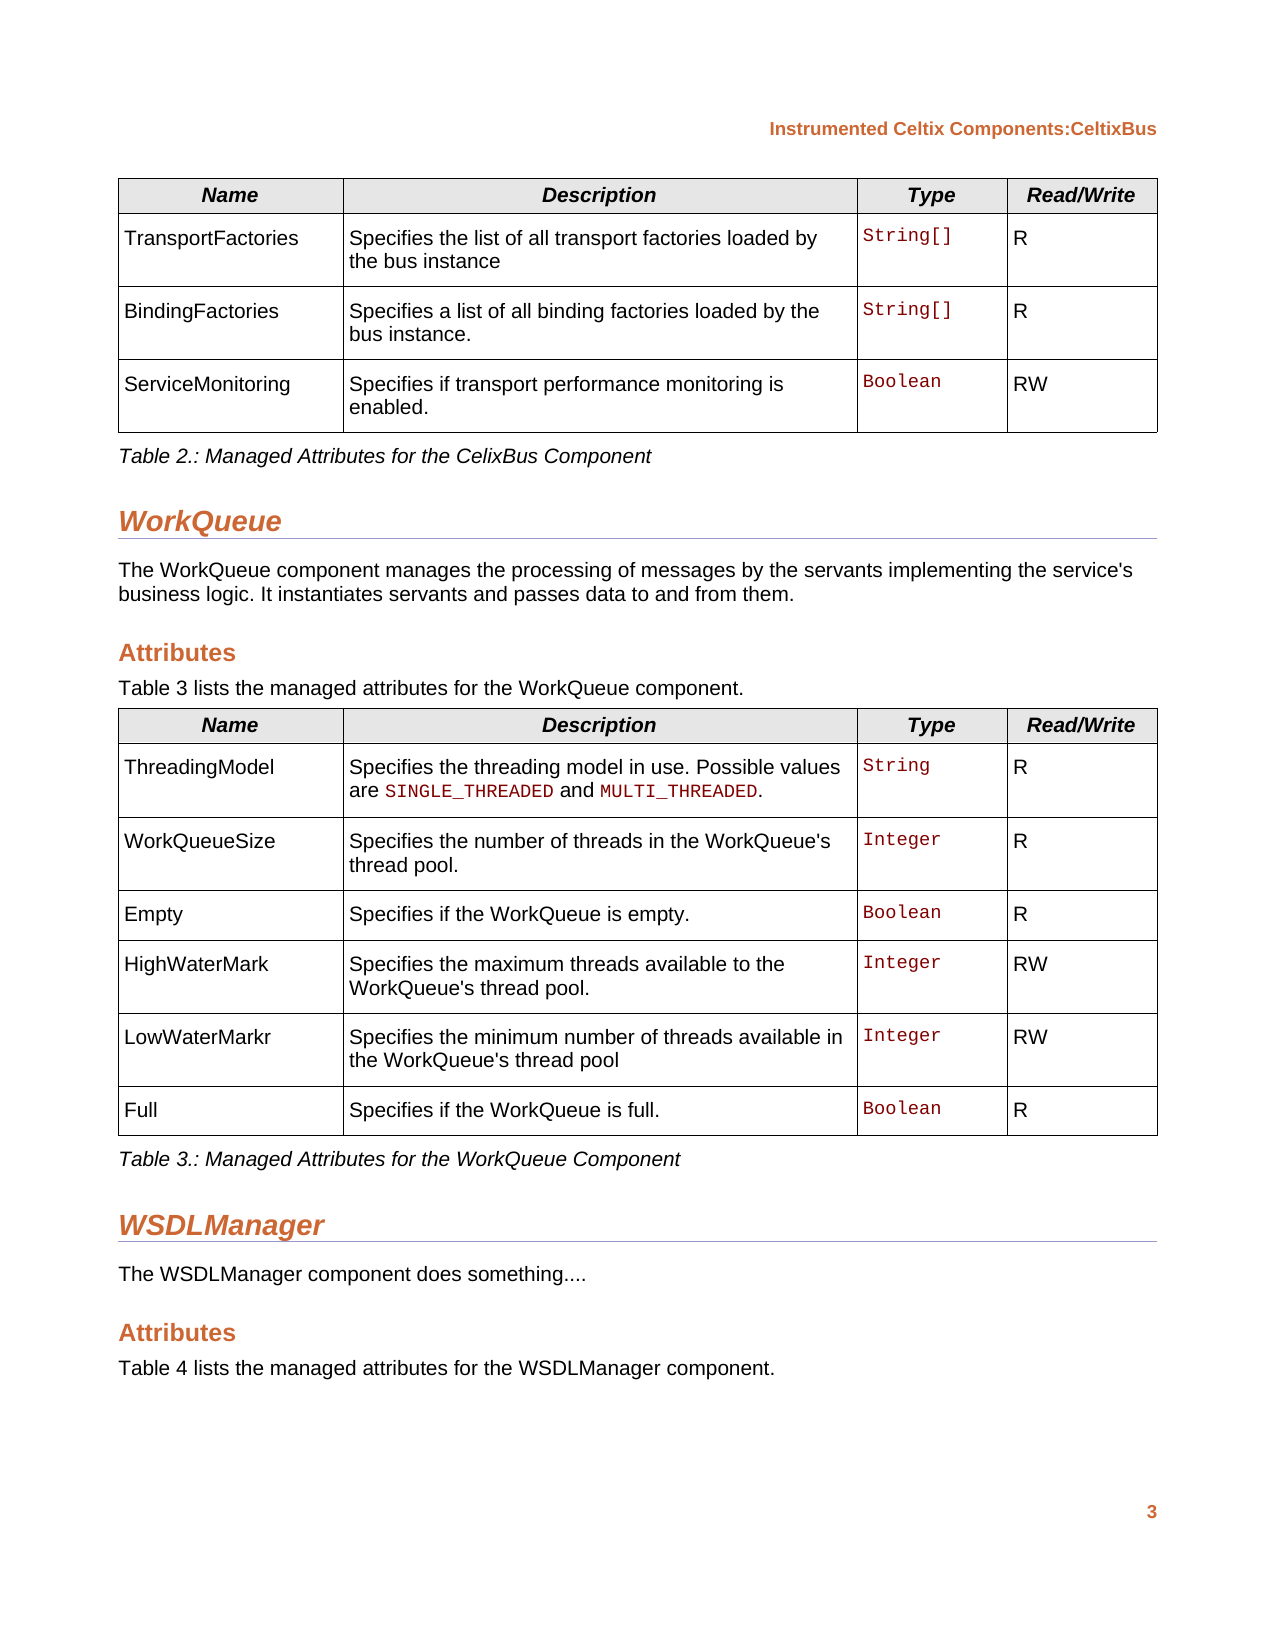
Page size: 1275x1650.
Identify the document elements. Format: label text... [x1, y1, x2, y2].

table_cell R [1008, 287, 1157, 359]
table_cell String[] [858, 287, 1007, 359]
table_cell R [1008, 891, 1157, 939]
text Attributes [118, 638, 1157, 666]
text Table 4 lists the managed attributes for the WSDLManager component. [118, 1357, 1157, 1380]
table_cell Specifies the number of threads in the WorkQueue's thread pool. [344, 818, 857, 890]
table_cell R [1008, 1087, 1157, 1135]
table_cell ThreadingModel [119, 744, 343, 817]
text The WSDLManager component does something.... [118, 1262, 1157, 1286]
text Attributes [118, 1318, 1157, 1346]
table_header Description [344, 179, 857, 213]
table_header Type [858, 709, 1007, 742]
table_header Name [119, 709, 343, 742]
text Table 3.: Managed Attributes for the WorkQueue Component [118, 1148, 1157, 1171]
table_header Read/Write [1008, 709, 1157, 742]
table_cell BindingFactories [119, 287, 343, 359]
table_header Type [858, 179, 1007, 213]
table_cell LowWaterMarkr [119, 1014, 343, 1086]
table_cell String[] [858, 214, 1007, 286]
table_header Description [344, 709, 857, 742]
table_cell Specifies the maximum threads available to the WorkQueue's thread pool. [344, 941, 857, 1012]
table_header Read/Write [1008, 179, 1157, 213]
text Table 3 lists the managed attributes for the WorkQueue component. [118, 677, 1157, 700]
table_cell RW [1008, 941, 1157, 1012]
table_cell Boolean [858, 891, 1007, 939]
text The WorkQueue component manages the processing of messages by the servants implementing the service's business logic. It instantiates servants and passes data to and from them. [118, 559, 1157, 605]
table_cell Specifies if the WorkQueue is full. [344, 1087, 857, 1135]
table_header Name [119, 179, 343, 213]
table_cell Boolean [858, 360, 1007, 432]
table_cell Full [119, 1087, 343, 1135]
table_cell Specifies if transport performance monitoring is enabled. [344, 360, 857, 432]
table_cell Integer [858, 1014, 1007, 1086]
table_cell R [1008, 744, 1157, 817]
table_cell Empty [119, 891, 343, 939]
table_cell Integer [858, 818, 1007, 890]
table_cell String [858, 744, 1007, 817]
table_cell WorkQueueSize [119, 818, 343, 890]
text Table 2.: Managed Attributes for the CelixBus Component [118, 444, 1157, 468]
table_cell R [1008, 818, 1157, 890]
table_cell TransportFactories [119, 214, 343, 286]
table_cell Specifies the minimum number of threads available in the WorkQueue's thread pool [344, 1014, 857, 1086]
table_cell RW [1008, 360, 1157, 432]
subtitle WorkQueue [118, 505, 1157, 538]
table_cell Boolean [858, 1087, 1007, 1135]
table_cell Specifies a list of all binding factories loaded by the bus instance. [344, 287, 857, 359]
table_cell ServiceMonitoring [119, 360, 343, 432]
table_cell R [1008, 214, 1157, 286]
table_cell RW [1008, 1014, 1157, 1086]
table_cell Specifies the list of all transport factories loaded by the bus instance [344, 214, 857, 286]
table_cell Integer [858, 941, 1007, 1012]
table_cell HighWaterMark [119, 941, 343, 1012]
table_cell Specifies if the WorkQueue is empty. [344, 891, 857, 939]
table_cell Specifies the threading model in use. Possible values are SINGLE_THREADED and MULTI_THREADED. [344, 744, 857, 817]
subtitle WSDLManager [118, 1209, 1157, 1241]
